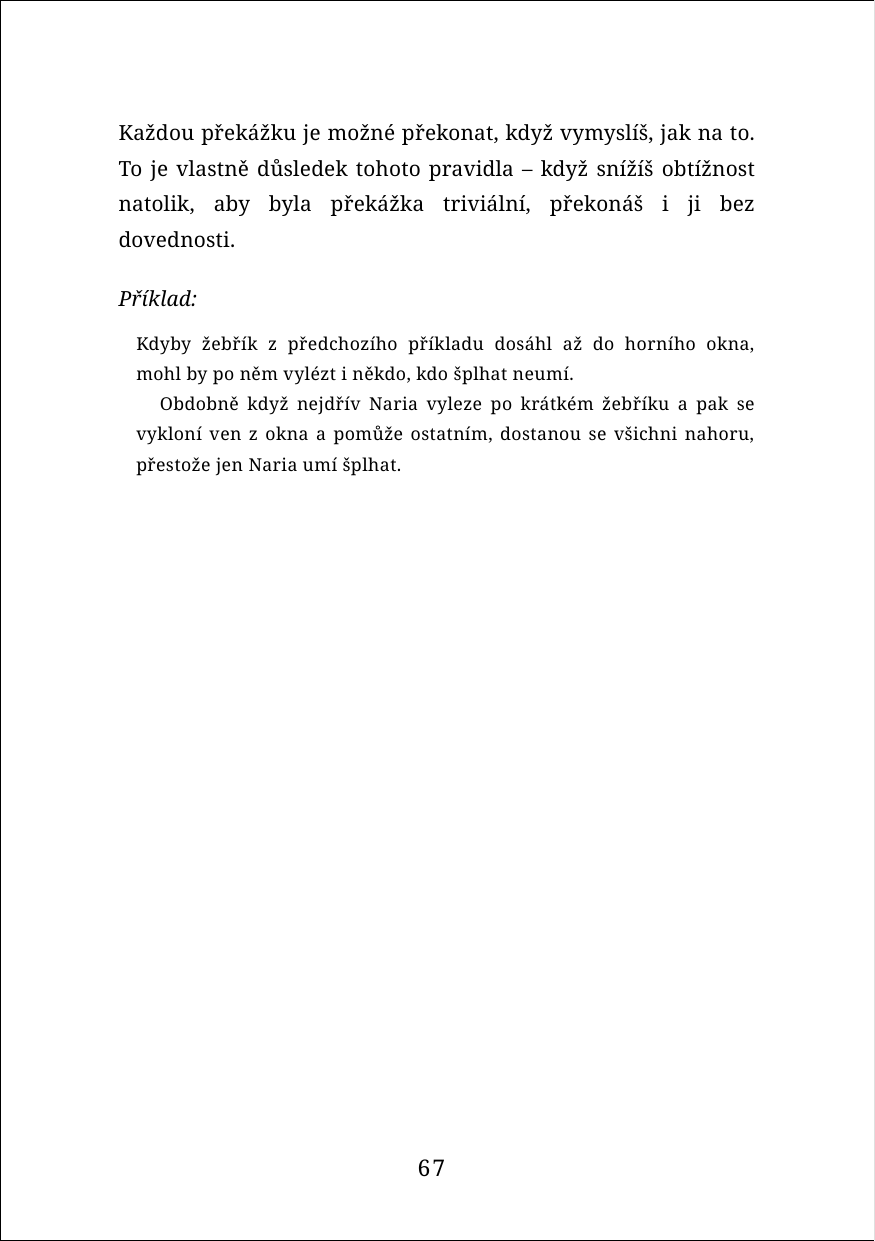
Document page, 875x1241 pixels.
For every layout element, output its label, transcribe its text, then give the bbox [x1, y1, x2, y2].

text Příklad: [118, 284, 756, 312]
text Každou překážku je možné překonat, když vymyslíš, jak na to. To je vlastně důsledek tohoto pravidla – když snížíš obtížnost natolik, aby byla překážka triviální, překonáš i ji bez dovednosti. [118, 118, 756, 253]
text Kdyby žebřík z předchozího příkladu dosáhl až do horního okna, mohl by po něm vylézt i někdo, kdo šplhat neumí. Obdobně když nejdřív Naria vyleze po krátkém žebříku a pak se vykloní ven z okna a pomůže ostatním, dostanou se všichni nahoru, přestože jen Naria umí šplhat. [136, 331, 756, 476]
